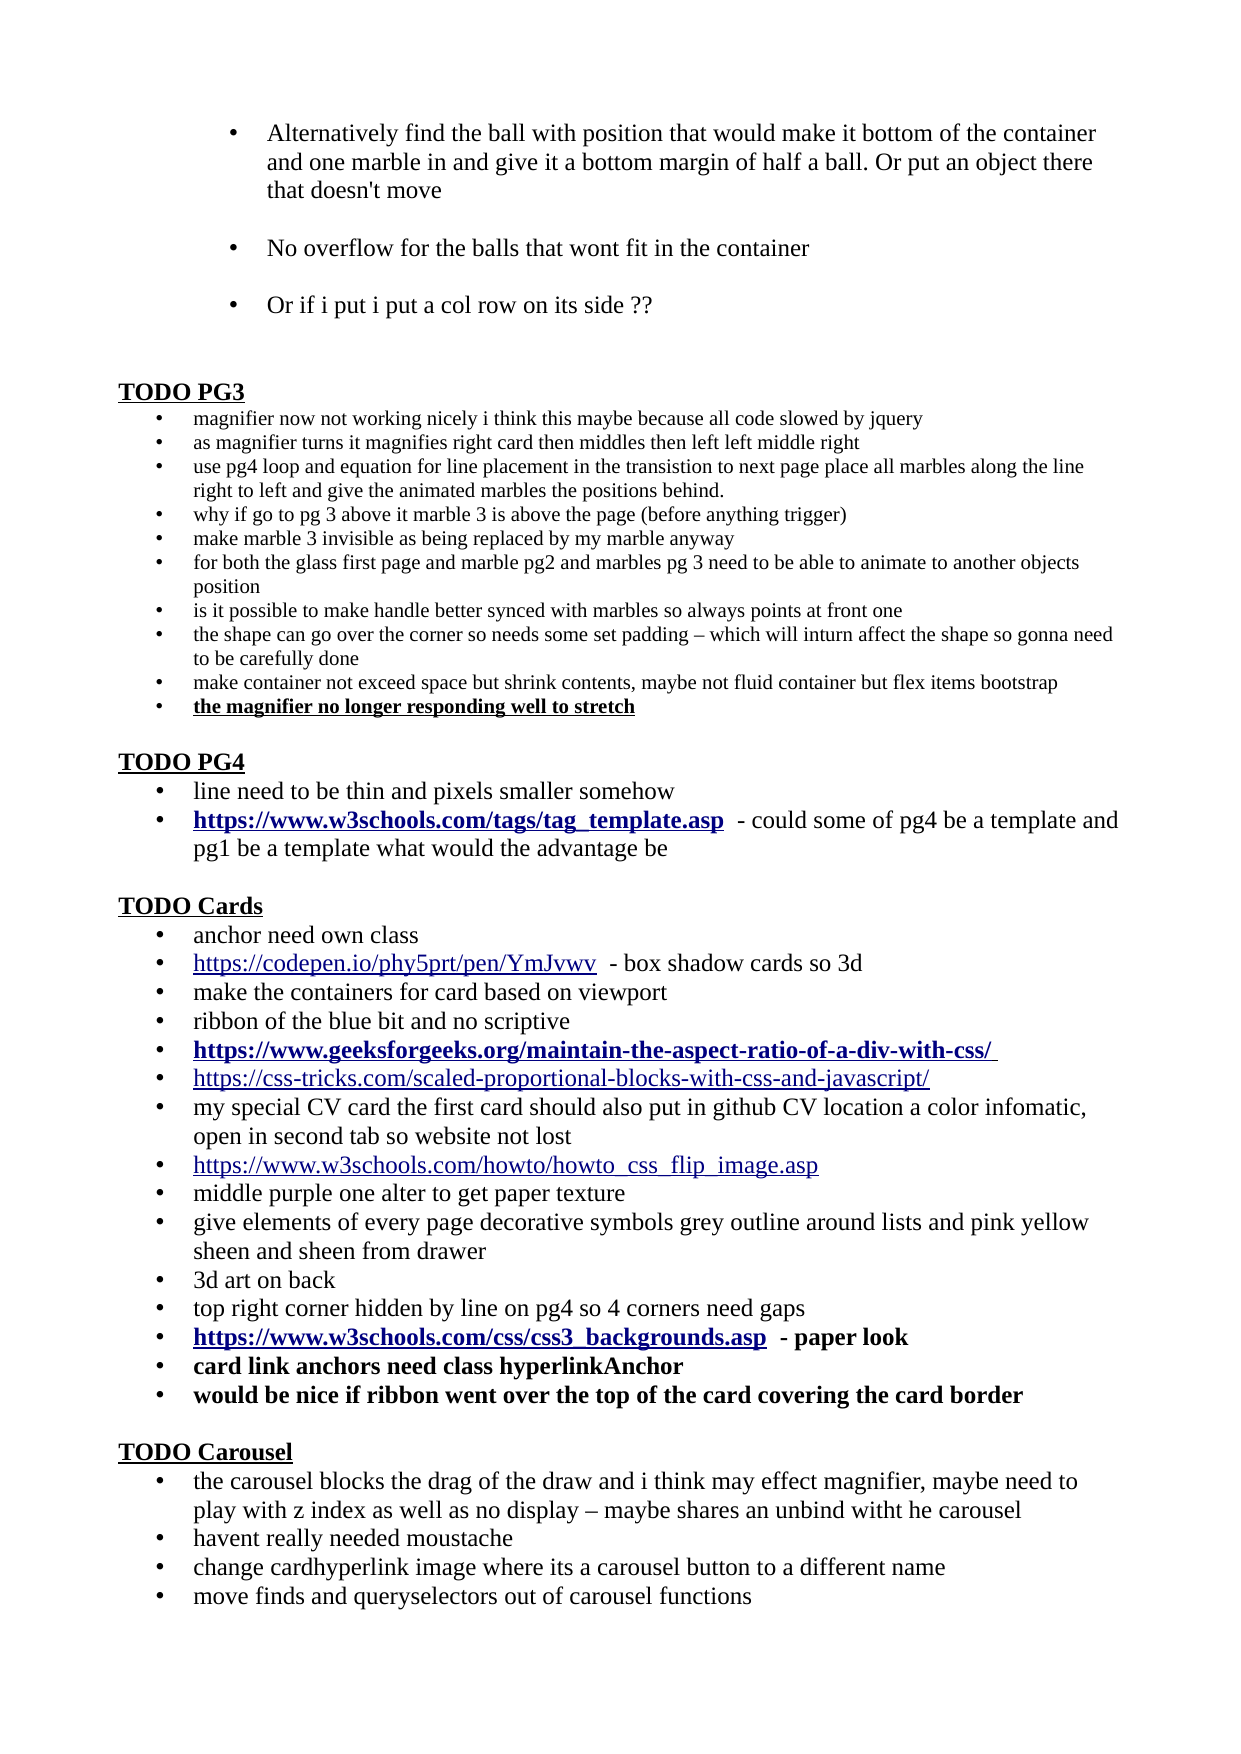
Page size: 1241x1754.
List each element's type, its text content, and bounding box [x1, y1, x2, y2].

list make the containers for card based on viewport [156, 977, 1122, 1006]
list middle purple one alter to get paper texture [156, 1178, 1122, 1207]
list Or if i put i put a col row on its side ?? [229, 291, 1122, 319]
text TODO Cards [118, 891, 1122, 920]
list make container not exceed space but shrink contents, maybe not fluid container but flex items bootstrap [156, 670, 1122, 694]
list the carousel blocks the drag of the draw and i think may effect magnifier, maybe need to play with z index as well as no display – maybe shares an unbind witht he carousel [156, 1466, 1122, 1523]
list havent really needed moustache [156, 1523, 1122, 1552]
list 3d art on back [156, 1265, 1122, 1293]
list use pg4 loop and equation for line placement in the transistion to next page place all marbles along the line right to left and give the animated marbles the positions behind. [156, 454, 1122, 502]
list https://codepen.io/phy5prt/pen/YmJvwv - box shadow cards so 3d [156, 948, 1122, 977]
list give elements of every page decorative symbols grey outline around lists and pink yellow sheen and sheen from drawer [156, 1207, 1122, 1265]
list Alternatively find the ball with position that would make it bottom of the container and one marble in and give it a bottom margin of half a ball. Or put an object there that doesn't move [229, 118, 1122, 204]
list ribbon of the blue bit and no scriptive [156, 1006, 1122, 1035]
list change cardhyperlink image where its a carousel button to a different name [156, 1552, 1122, 1581]
list why if go to pg 3 above it marble 3 is above the page (before anything trigger) [156, 502, 1122, 526]
list would be nice if ribbon went over the top of the card covering the card border [156, 1380, 1122, 1408]
list https://www.geeksforgeeks.org/maintain-the-aspect-ratio-of-a-div-with-css/ [156, 1035, 1122, 1063]
list the shape can go over the corner so needs some set padding – which will inturn affect the shape so gonna need to be carefully done [156, 622, 1122, 670]
list https://css-tricks.com/scaled-proportional-blocks-with-css-and-javascript/ [156, 1063, 1122, 1092]
list line need to be thin and pixels smaller somehow [156, 776, 1122, 805]
list as magnifier turns it magnifies right card then middles then left left middle right [156, 430, 1122, 454]
list for both the glass first page and marble pg2 and marbles pg 3 need to be able to animate to another objects position [156, 550, 1122, 598]
list https://www.w3schools.com/tags/tag_template.asp - could some of pg4 be a template and pg1 be a template what would the advantage be [156, 805, 1122, 862]
list top right corner hidden by line on pg4 so 4 corners need gaps [156, 1293, 1122, 1322]
list move finds and queryselectors out of carousel functions [156, 1581, 1122, 1610]
list card link anchors need class hyperlinkAnchor [156, 1351, 1122, 1380]
list anchor need own class [156, 920, 1122, 948]
list is it possible to make handle better synced with marbles so always points at front one [156, 598, 1122, 622]
list my special CV card the first card should also put in github CV location a color infomatic, open in second tab so website not lost [156, 1092, 1122, 1150]
list make marble 3 invisible as being replaced by my marble anyway [156, 526, 1122, 550]
list magnifier now not working nicely i think this maybe because all code slowed by jquery [156, 406, 1122, 430]
text TODO PG3 [118, 377, 1122, 406]
text TODO Carousel [118, 1437, 1122, 1466]
list https://www.w3schools.com/css/css3_backgrounds.asp - paper look [156, 1322, 1122, 1351]
list the magnifier no longer responding well to stretch [156, 694, 1122, 718]
list https://www.w3schools.com/howto/howto_css_flip_image.asp [156, 1150, 1122, 1178]
text TODO PG4 [118, 747, 1122, 776]
list No overflow for the balls that wont fit in the container [229, 233, 1122, 262]
